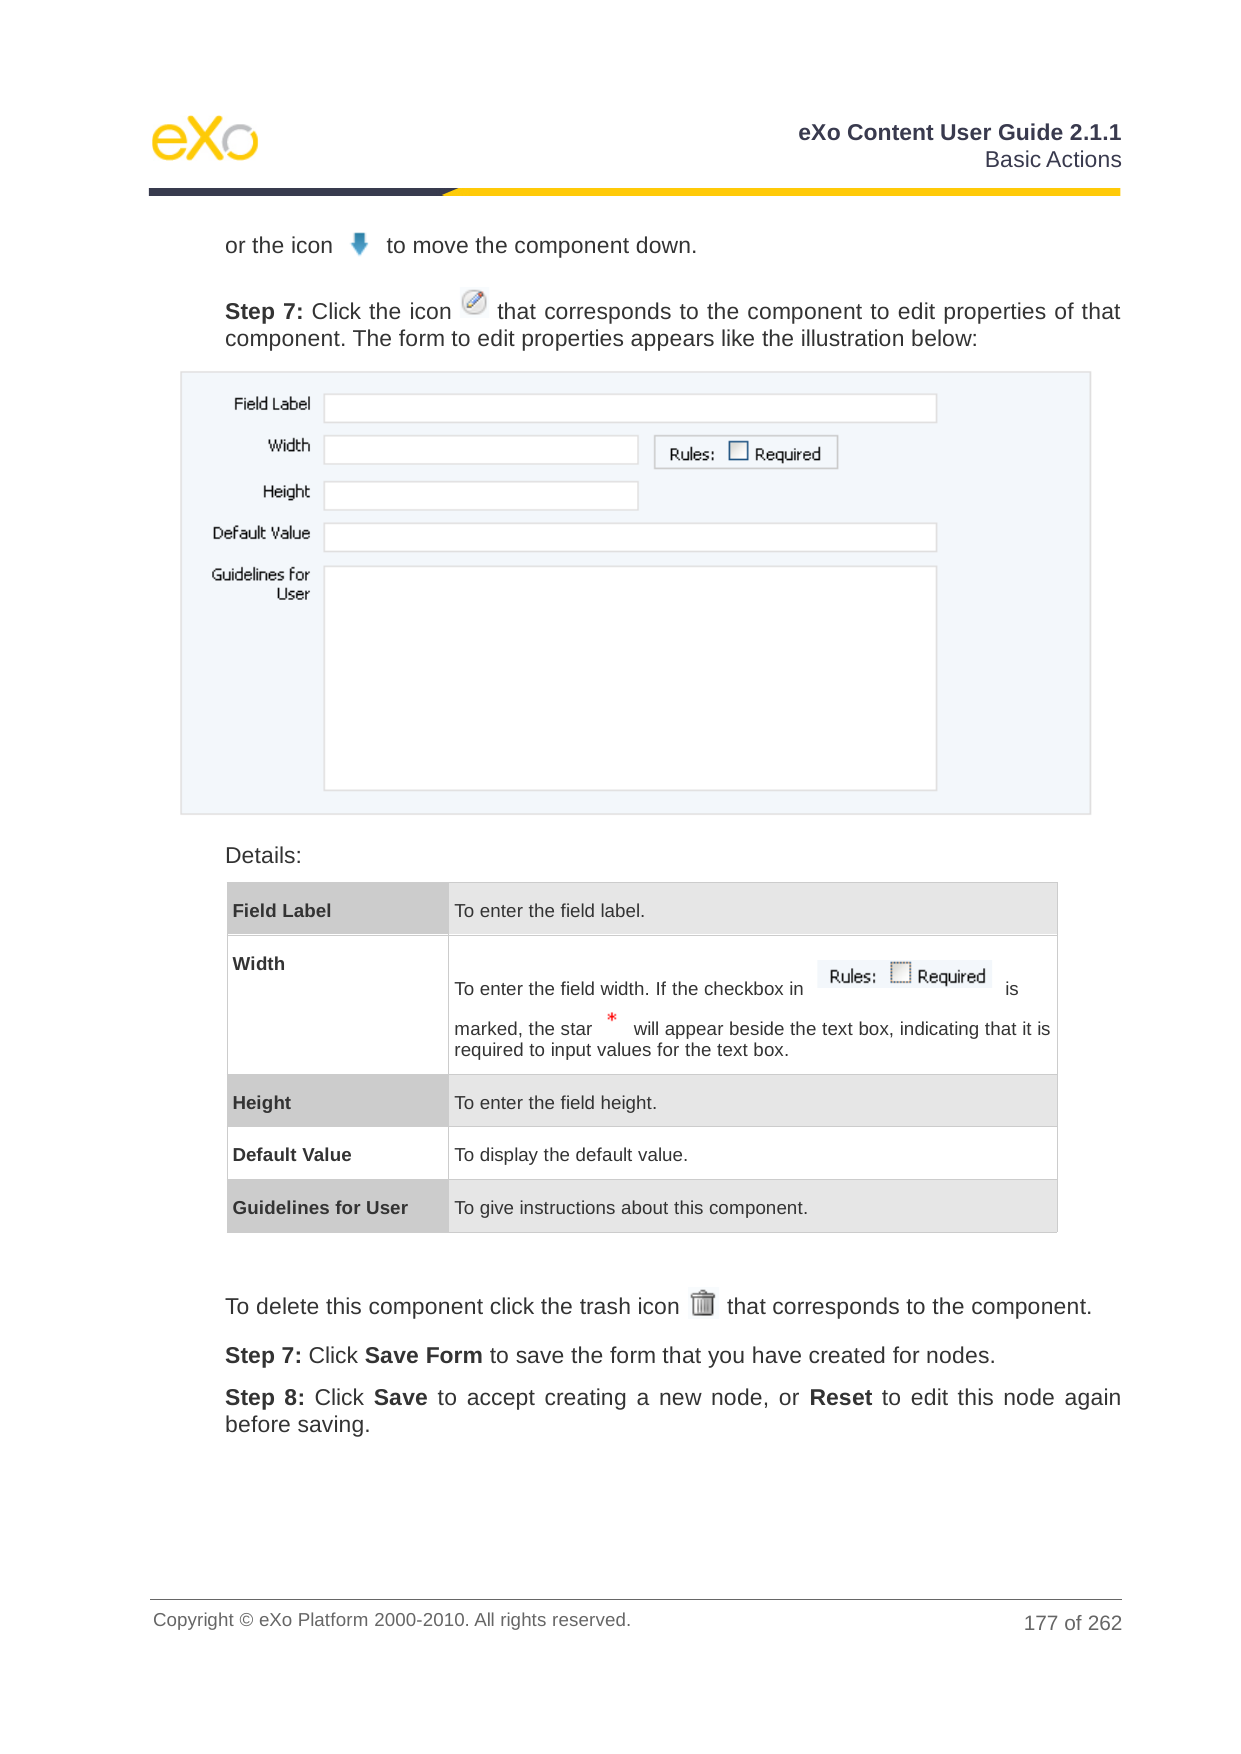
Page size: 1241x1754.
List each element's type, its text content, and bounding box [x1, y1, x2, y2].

list Details: [187, 839, 1122, 868]
picture [459, 287, 490, 318]
table_cell Width [228, 936, 448, 1074]
picture [152, 115, 259, 161]
list Step 7: Click Save Form to save the form that you have created for nodes. [187, 1341, 1122, 1368]
table_header Field Label [228, 883, 448, 934]
list or the icon to move the component down. [187, 223, 1122, 265]
table_cell Guidelines for User [228, 1180, 448, 1232]
table_cell To enter the field height. [449, 1075, 1057, 1126]
picture [817, 960, 993, 988]
picture [605, 1007, 626, 1028]
picture [688, 1287, 720, 1319]
list Step 7: Click the iconthat corresponds to the component to edit properties of that component. The form to edit properties appears like the illustration below: [187, 295, 1122, 352]
picture [347, 231, 373, 258]
table_cell To display the default value. [449, 1127, 1057, 1179]
table_cell To enter the field width. If the checkbox in is marked, the star will appear beside the text box, indicating that it is required to input values for the text box. [449, 936, 1057, 1074]
table_cell To give instructions about this component. [449, 1180, 1057, 1232]
list Step 8: Click Save to accept creating a new node, or Reset to edit this node again before saving. [187, 1383, 1122, 1437]
picture [176, 367, 1095, 821]
table_header To enter the field label. [449, 883, 1057, 934]
table_cell Height [228, 1075, 448, 1126]
list To delete this component click the trash iconthat corresponds to the component. [187, 1291, 1122, 1325]
picture [148, 188, 1121, 196]
table_cell Default Value [228, 1127, 448, 1179]
